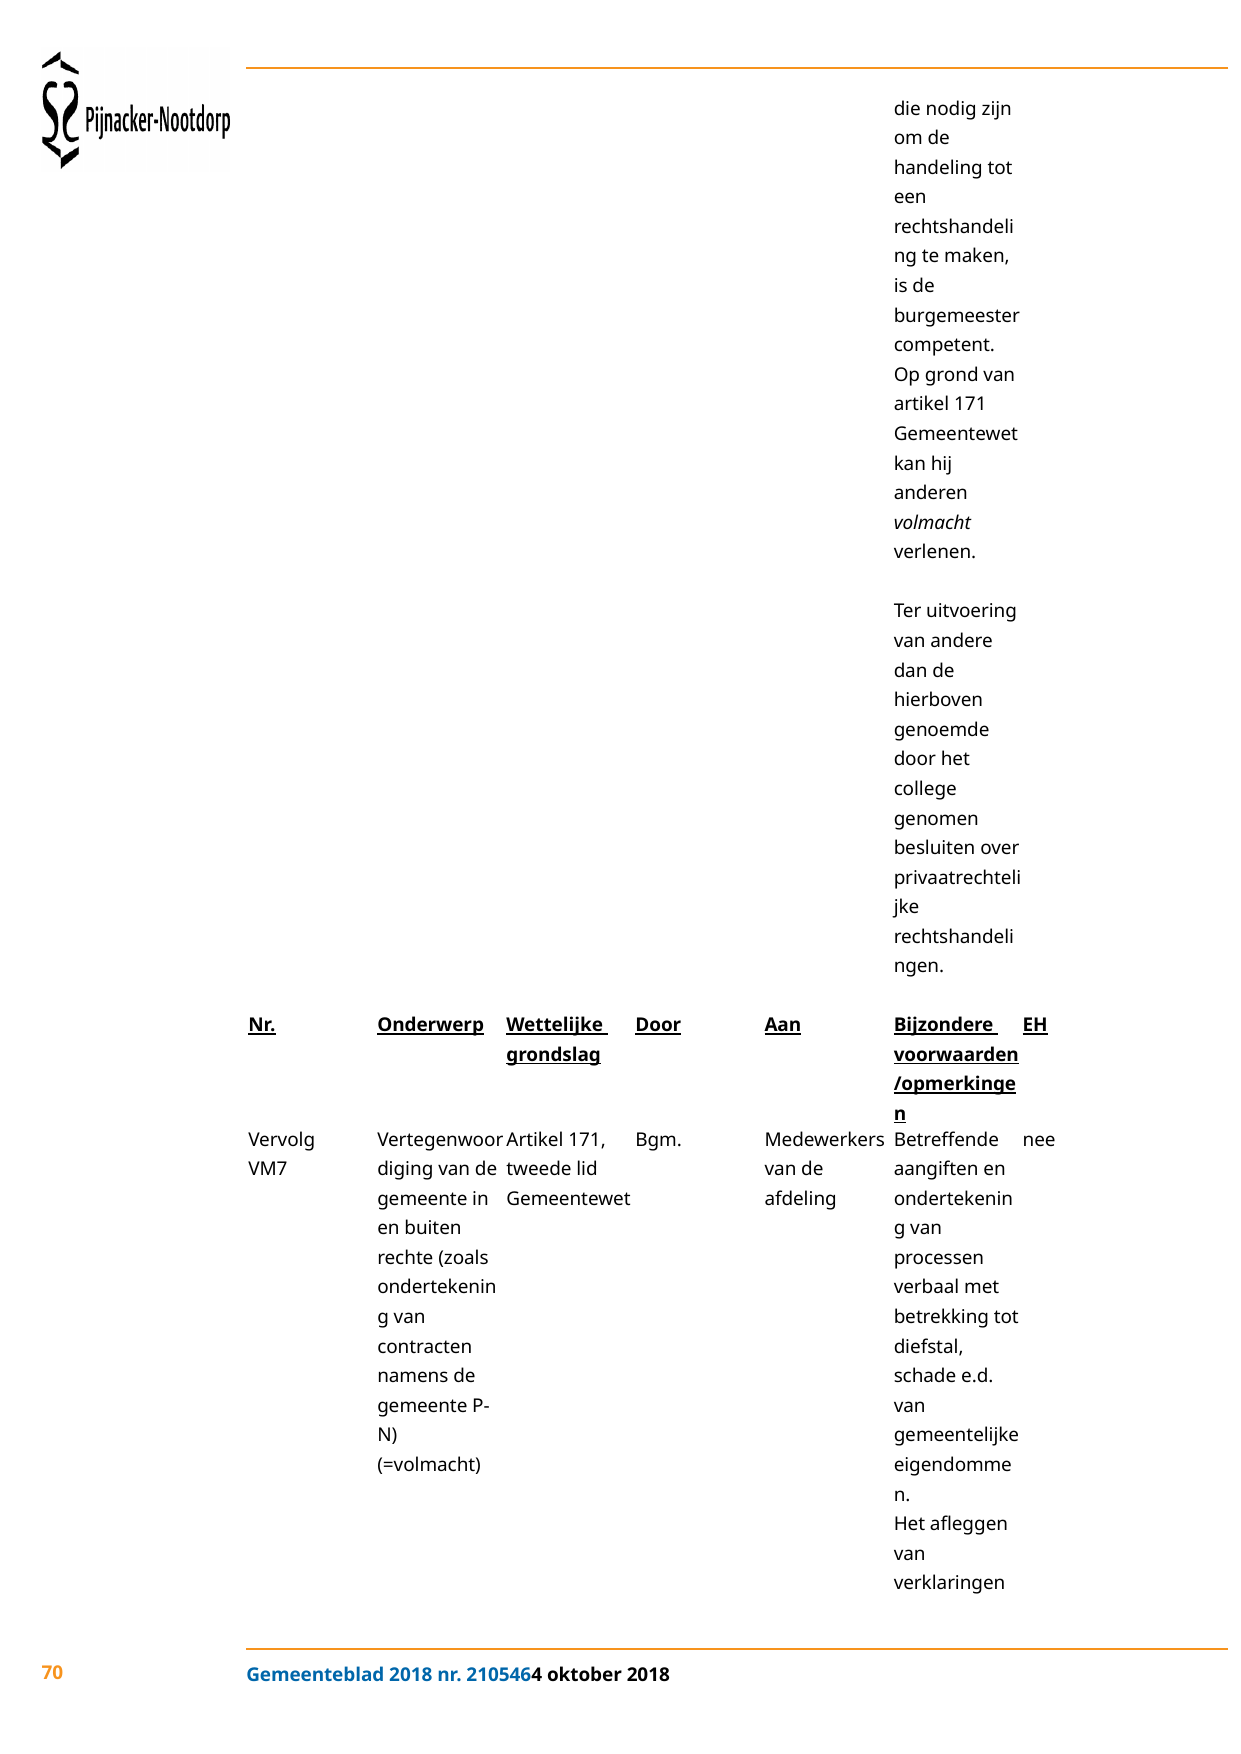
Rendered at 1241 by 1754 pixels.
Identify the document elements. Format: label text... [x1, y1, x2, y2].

table_header EH [1023, 1011, 1152, 1126]
table_header Wettelijke grondslag [506, 1011, 635, 1126]
table_cell [506, 95, 635, 978]
table_header Door [635, 1011, 764, 1126]
table_cell nee [1023, 1126, 1152, 1595]
table_cell Vervolg VM7 [248, 1126, 377, 1595]
table_header Nr. [248, 1011, 377, 1126]
table_header Bijzondere voorwaarden/opmerkingen [894, 1011, 1022, 1126]
table_cell [248, 95, 377, 978]
table_cell [1023, 95, 1152, 978]
table_cell Medewerkers van de afdeling [764, 1126, 893, 1595]
table_cell [377, 95, 506, 978]
table_header Aan [764, 1011, 893, 1126]
table_cell Bgm. [635, 1126, 764, 1595]
table_cell die nodig zijn om de handeling tot een rechtshandeling te maken, is de burgemeester competent. Op grond van artikel 171 Gemeentewet kan hij anderen volmacht verlenen. Ter uitvoering van andere dan de hierboven genoemde door het college genomen besluiten over privaatrechtelijke rechtshandelingen. [894, 95, 1022, 978]
table_cell Artikel 171, tweede lid Gemeentewet [506, 1126, 635, 1595]
table_cell [635, 95, 764, 978]
picture [41, 47, 231, 172]
table_cell Vertegenwoordiging van de gemeente in en buiten rechte (zoals ondertekening van contracten namens de gemeente P-N) (=volmacht) [377, 1126, 506, 1595]
table_header Onderwerp [377, 1011, 506, 1126]
table_cell Betreffende aangiften en ondertekening van processen verbaal met betrekking tot diefstal, schade e.d. van gemeentelijke eigendommen. Het afleggen van verklaringen [894, 1126, 1022, 1595]
table_cell [764, 95, 893, 978]
